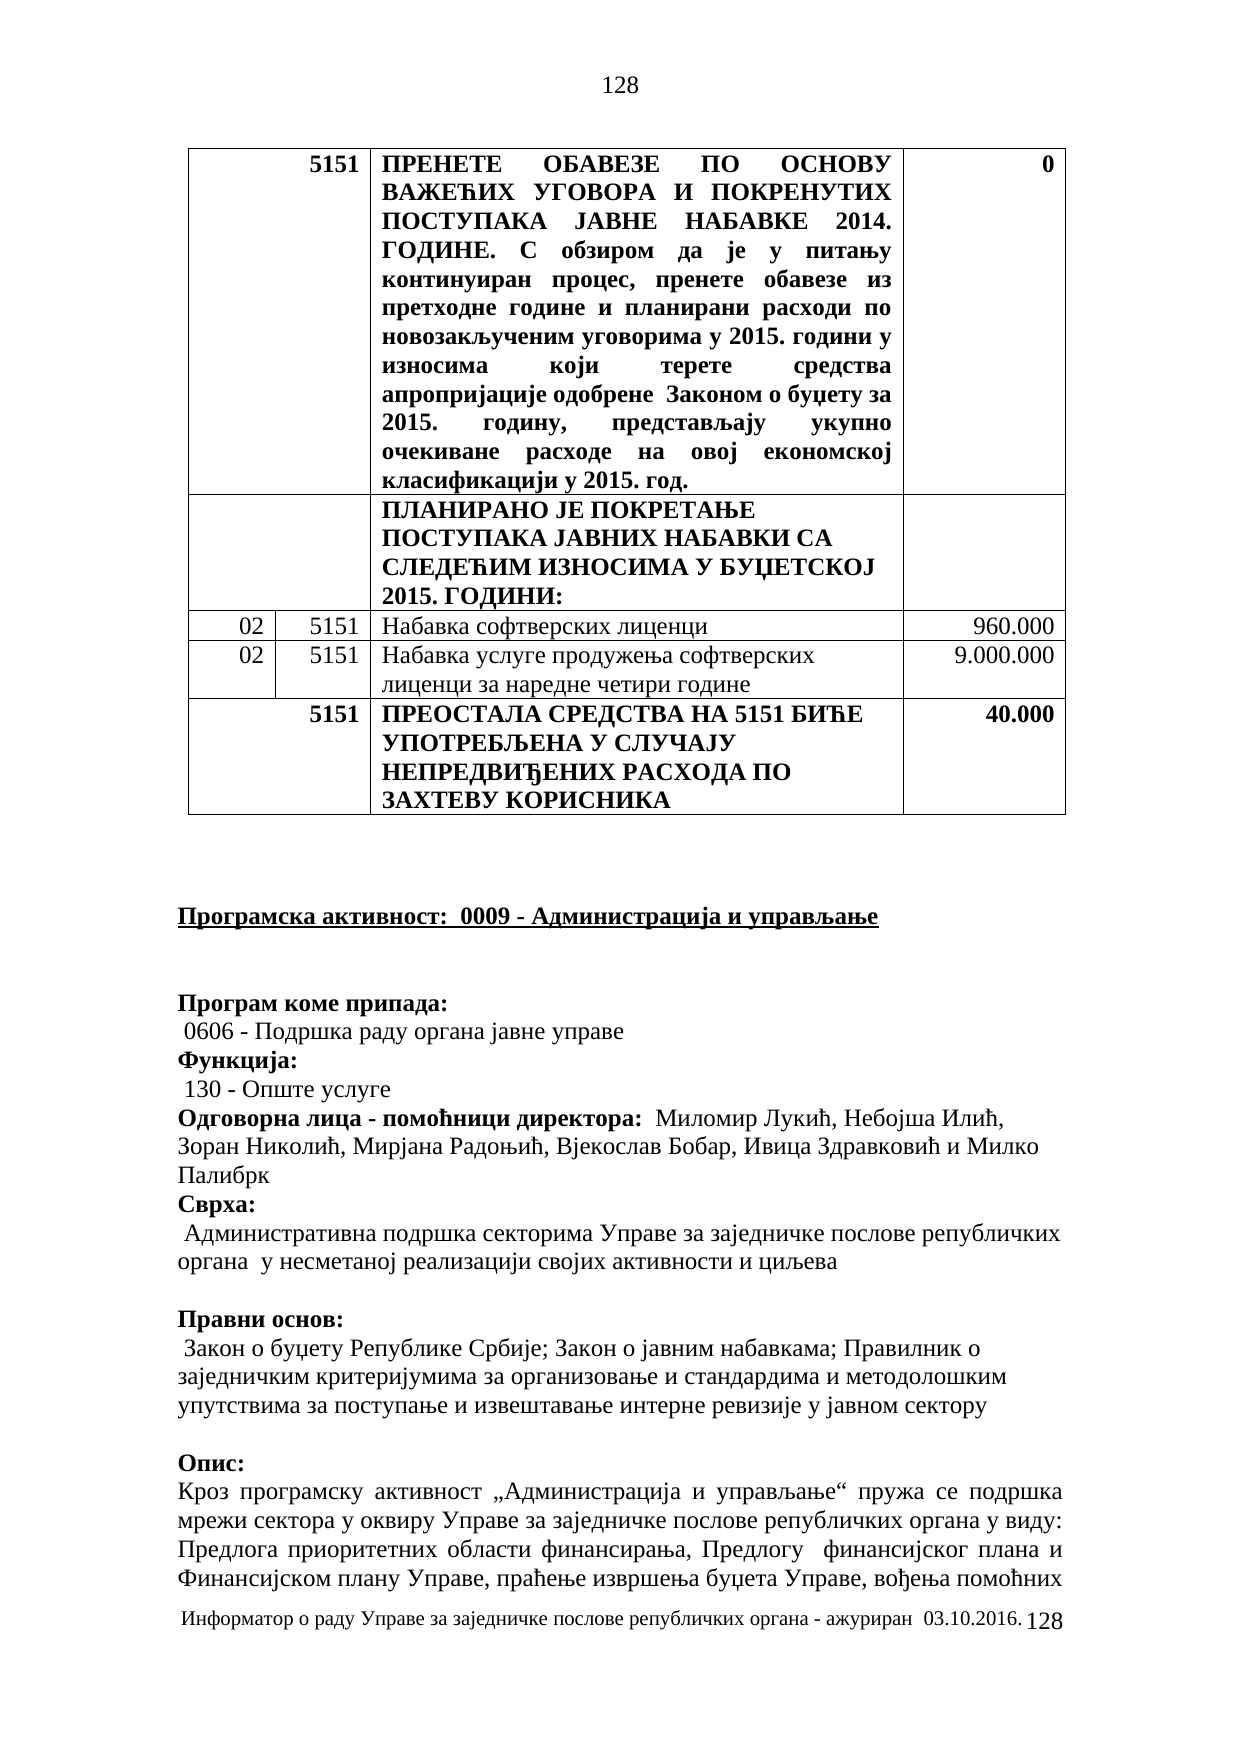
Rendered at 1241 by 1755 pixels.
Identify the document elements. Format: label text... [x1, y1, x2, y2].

table_cell 0 [904, 149, 1065, 494]
table_cell ПЛАНИРАНО ЈЕ ПОКРЕТАЊЕ ПОСТУПАКА ЈАВНИХ НАБАВКИ СА СЛЕДЕЋИМ ИЗНОСИМА У БУЏЕТСКОЈ 2015. ГОДИНИ: [371, 495, 903, 610]
table_cell 5151 [276, 641, 370, 698]
table_cell 02 [189, 641, 275, 698]
text 0606 - Подршка раду органа јавне управе Функција: [177, 1016, 1063, 1074]
text Административна подршка секторима Управе за заједничке послове републичких органа у несметаној реализацији својих активности и циљева [177, 1218, 1063, 1275]
text 130 - Опште услуге Одговорна лица - помоћници директора: Миломир Лукић, Небојша Илић, Зоран Николић, Мирјана Радоњић, Вјекослав Бобар, Ивица Здравковић и Милко Палибрк Сврха: [177, 1074, 1063, 1218]
table_cell 960.000 [904, 611, 1065, 639]
table_cell 40.000 [904, 699, 1065, 814]
table_cell [189, 495, 370, 610]
table_cell 5151 [189, 149, 370, 494]
text Опис: [177, 1419, 1063, 1476]
table_cell ПРЕОСТАЛА СРЕДСТВА НА 5151 БИЋЕ УПОТРЕБЉЕНА У СЛУЧАЈУ НЕПРЕДВИЂЕНИХ РАСХОДА ПО ЗАХТЕВУ КОРИСНИКА [371, 699, 903, 814]
table_cell ПРЕНЕТЕ ОБАВЕЗЕ ПО ОСНОВУ ВАЖЕЋИХ УГОВОРА И ПОКРЕНУТИХ ПОСТУПАКА ЈАВНЕ НАБАВКЕ 2014. ГОДИНЕ. С обзиром да је у питању континуиран процес, пренете обавезе из претходне године и планирани расходи по новозакљученим уговорима у 2015. години у износима који терете средства апропријације одобрене Законом о буџету за 2015. годину, представљају укупно очекиване расходе на овој економској класификацији у 2015. год. [371, 149, 903, 494]
text Кроз програмску активност „Администрација и управљање“ пружа се подршка мрежи сектора у оквиру Управе за заједничке послове републичких органа у виду: Предлога приоритетних области финансирања, Предлогу финансијског плана и Финансијском плану Управе, праћење извршења буџета Управе, вођења помоћних [177, 1476, 1063, 1591]
table_cell 5151 [276, 611, 370, 639]
text Програм коме припада: [177, 959, 1063, 1016]
text Правни основ: [177, 1275, 1063, 1333]
text Програмска активност: 0009 - Администрација и управљање [177, 873, 1063, 930]
table_cell Набавка софтверских лиценци [371, 611, 903, 639]
text Закон о буџету Републике Србије; Закон о јавним набавкама; Правилник о заједничким критеријумима за организовање и стандардима и методолошким упутствима за поступање и извештавање интерне ревизије у јавном сектору [177, 1333, 1063, 1419]
table_cell 9.000.000 [904, 641, 1065, 698]
table_cell [904, 495, 1065, 610]
table_cell Набавка услуге продужења софтверских лиценци за наредне четири године [371, 641, 903, 698]
table_cell 02 [189, 611, 275, 639]
table_cell 5151 [189, 699, 370, 814]
